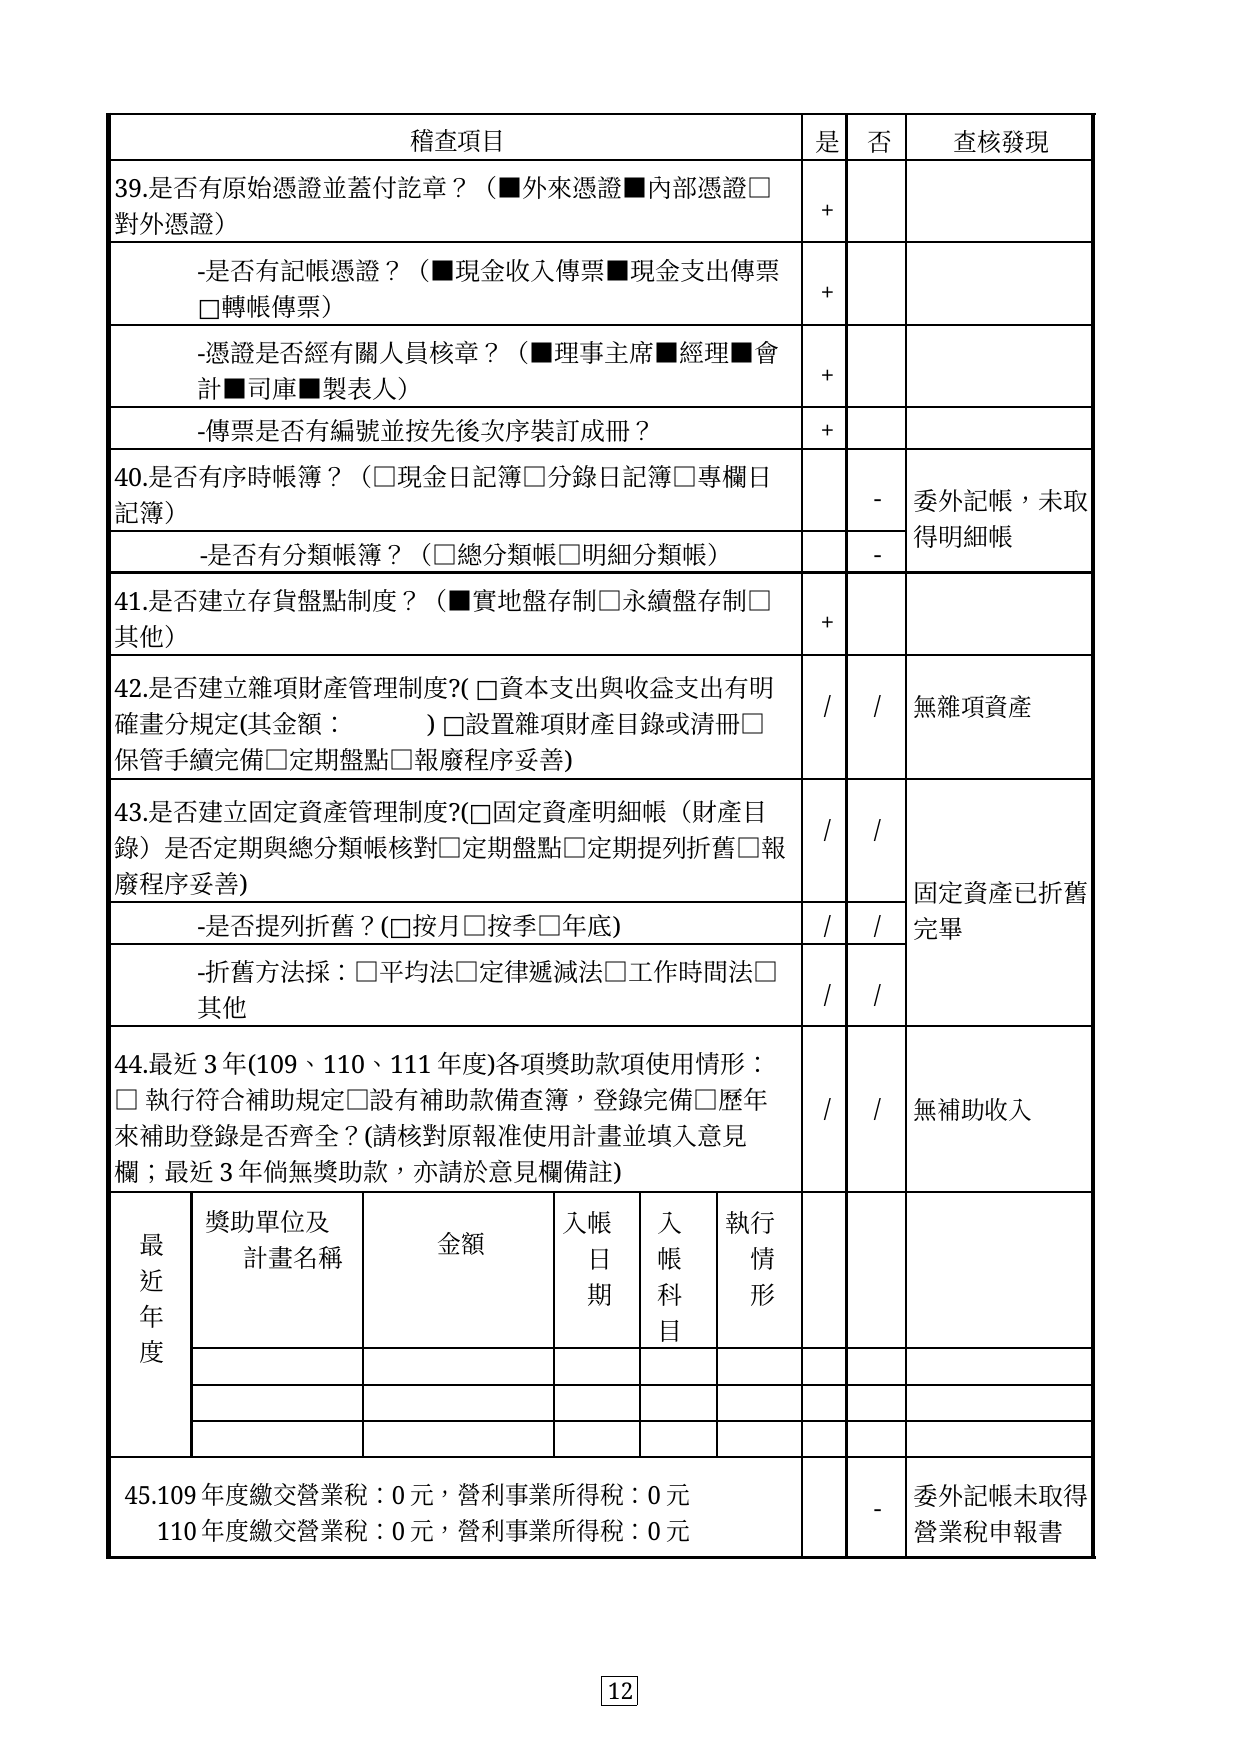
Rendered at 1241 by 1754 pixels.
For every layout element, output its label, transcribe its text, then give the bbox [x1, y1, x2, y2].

table_cell [555, 1386, 639, 1420]
table_cell 44.最近3年(109、110、111年度)各項獎助款項使用情形：□ 執行符合補助規定□設有補助款備查簿，登錄完備□歷年來補助登錄是否齊全？(請核對原報准使用計畫並填入意見欄；最近3年倘無獎助款，亦請於意見欄備註) [111, 1027, 801, 1191]
table_cell / [803, 656, 845, 777]
table_cell [907, 1422, 1091, 1456]
table_cell [848, 161, 905, 241]
table_cell -是否提列折舊？(□按月□按季□年底) [111, 903, 801, 943]
table_cell [803, 1349, 845, 1383]
table_cell 無補助收入 [907, 1027, 1091, 1191]
table_cell [555, 1422, 639, 1456]
table_cell [364, 1349, 553, 1383]
table_cell -是否有記帳憑證？（■現金收入傳票■現金支出傳票 □轉帳傳票） [111, 243, 801, 324]
table_cell - [848, 450, 905, 530]
table_cell [803, 532, 845, 571]
table_cell [555, 1349, 639, 1383]
table_cell [803, 450, 845, 530]
table_cell / [848, 945, 905, 1025]
table_cell 41.是否建立存貨盤點制度？（■實地盤存制□永續盤存制□ 其他） [111, 574, 801, 653]
table_cell [641, 1386, 716, 1420]
table_cell 43.是否建立固定資產管理制度?(□固定資產明細帳（財產目錄）是否定期與總分類帳核對□定期盤點□定期提列折舊□報廢程序妥善) [111, 780, 801, 901]
table_cell [364, 1422, 553, 1456]
table_cell 45.109年度繳交營業稅：0元，營利事業所得稅：0元 110年度繳交營業稅：0元，營利事業所得稅：0元 [111, 1458, 801, 1556]
table_header 查核發現 [907, 115, 1091, 159]
table_cell 獎助單位及計畫名稱 [193, 1193, 362, 1347]
table_cell [803, 1193, 845, 1347]
table_cell [848, 1422, 905, 1456]
table_cell [848, 1386, 905, 1420]
table_cell [907, 326, 1091, 406]
table_cell -折舊方法採：□平均法□定律遞減法□工作時間法□ 其他 [111, 945, 801, 1025]
table_cell [193, 1422, 362, 1456]
table_cell / [848, 780, 905, 901]
table_cell -是否有分類帳簿？（□總分類帳□明細分類帳） [111, 532, 801, 571]
table_header 是 [803, 115, 845, 159]
table_cell [907, 408, 1091, 448]
table_cell 最近年度 [111, 1193, 190, 1456]
table_cell 入帳科目 [641, 1193, 716, 1347]
table_cell [848, 243, 905, 324]
table_cell 40.是否有序時帳簿？（□現金日記簿□分錄日記簿□專欄日記簿） [111, 450, 801, 530]
table_cell 執行情形 [718, 1193, 801, 1347]
table_cell 委外記帳，未取得明細帳 [907, 450, 1091, 571]
table_cell [803, 1386, 845, 1420]
table_cell + [803, 243, 845, 324]
table_cell 入帳日期 [555, 1193, 639, 1347]
table_cell / [848, 656, 905, 777]
table_cell [907, 1193, 1091, 1347]
table_cell / [803, 945, 845, 1025]
table_cell + [803, 326, 845, 406]
table_cell 無雜項資產 [907, 656, 1091, 777]
table_cell 39.是否有原始憑證並蓋付訖章？（■外來憑證■內部憑證□ 對外憑證） [111, 161, 801, 241]
table_cell / [848, 903, 905, 943]
table_cell [718, 1422, 801, 1456]
table_cell [803, 1458, 845, 1556]
table_cell [803, 1422, 845, 1456]
table_cell [848, 408, 905, 448]
table_cell 42.是否建立雜項財產管理制度?( □資本支出與收益支出有明確畫分規定(其金額： ) □設置雜項財產目錄或清冊□ 保管手續完備□定期盤點□報廢程序妥善) [111, 656, 801, 777]
table_cell / [803, 1027, 845, 1191]
table_cell / [848, 1027, 905, 1191]
table_header 稽查項目 [111, 115, 801, 159]
table_cell + [803, 574, 845, 653]
table_cell [907, 574, 1091, 653]
table_cell [641, 1349, 716, 1383]
table_cell [907, 161, 1091, 241]
table_cell [193, 1349, 362, 1383]
table_cell / [803, 780, 845, 901]
table_cell -傳票是否有編號並按先後次序裝訂成冊？ [111, 408, 801, 448]
table_cell [718, 1349, 801, 1383]
table_cell [193, 1386, 362, 1420]
table_cell - [848, 532, 905, 571]
table_cell 固定資產已折舊完畢 [907, 780, 1091, 1025]
table_cell 金額 [364, 1193, 553, 1347]
table_cell [641, 1422, 716, 1456]
table_cell [718, 1386, 801, 1420]
table_cell [907, 243, 1091, 324]
table_cell [848, 574, 905, 653]
table_cell [907, 1349, 1091, 1383]
table_cell -憑證是否經有關人員核章？（■理事主席■經理■會計■司庫■製表人） [111, 326, 801, 406]
table_cell + [803, 161, 845, 241]
table_cell / [803, 903, 845, 943]
table_cell [364, 1386, 553, 1420]
table_header 否 [848, 115, 905, 159]
table_cell [848, 326, 905, 406]
table_cell 委外記帳未取得營業稅申報書 [907, 1458, 1091, 1556]
table_cell [848, 1193, 905, 1347]
table_cell [907, 1386, 1091, 1420]
table_cell [848, 1349, 905, 1383]
table_cell - [848, 1458, 905, 1556]
table_cell + [803, 408, 845, 448]
